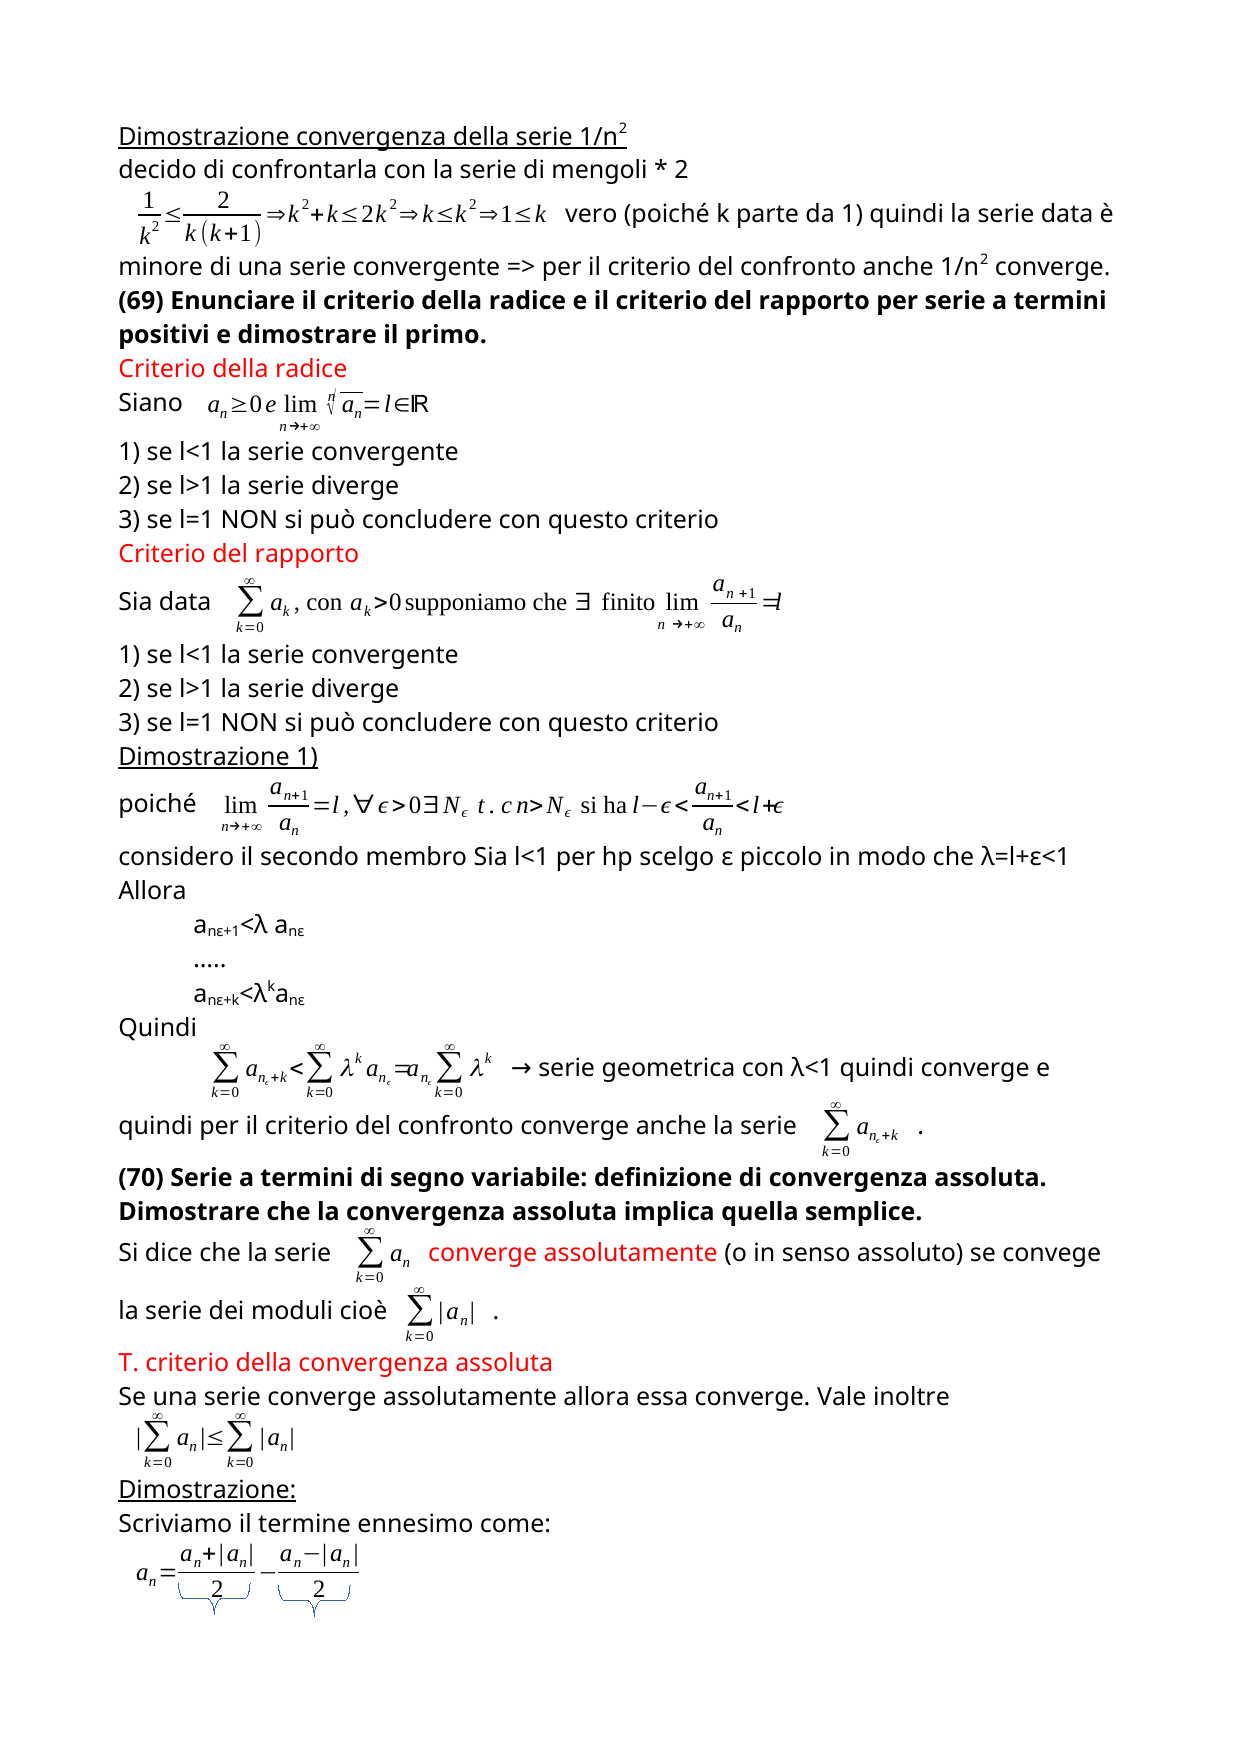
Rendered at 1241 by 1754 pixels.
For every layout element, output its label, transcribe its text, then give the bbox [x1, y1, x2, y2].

text Criterio del rapporto [118, 536, 1122, 570]
text vero (poiché k parte da 1) quindi la serie data è minore di una serie convergente => per il criterio del confronto anche 1/n2 converge. [118, 186, 1122, 283]
text ….. [118, 941, 1122, 975]
text positivi e dimostrare il primo. [118, 317, 1122, 351]
text Dimostrazione convergenza della serie 1/n2 [118, 118, 1122, 152]
text 3) se l=1 NON si può concludere con questo criterio [118, 502, 1122, 536]
text Se una serie converge assolutamente allora essa converge. Vale inoltre [118, 1379, 1122, 1471]
text Allora [118, 873, 1122, 907]
text 1) se l<1 la serie convergente [118, 434, 1122, 468]
text 2) se l>1 la serie diverge [118, 468, 1122, 502]
text Scriviamo il termine ennesimo come: [118, 1505, 1122, 1539]
text poiché [118, 773, 1122, 839]
text anɛ+1<λ anɛ [118, 907, 1122, 941]
text → serie geometrica con λ<1 quindi converge e quindi per il criterio del confronto converge anche la serie . [118, 1043, 1122, 1160]
text 3) se l=1 NON si può concludere con questo criterio [118, 704, 1122, 738]
text Si dice che la serie converge assolutamente (o in senso assoluto) se convege la serie dei moduli cioè. [118, 1228, 1122, 1345]
text decido di confrontarla con la serie di mengoli * 2 [118, 152, 1122, 186]
text (69) Enunciare il criterio della radice e il criterio del rapporto per serie a termini [118, 283, 1122, 317]
text Dimostrazione: [118, 1471, 1122, 1505]
text Criterio della radice [118, 351, 1122, 385]
text T. criterio della convergenza assoluta [118, 1345, 1122, 1379]
text Siano [118, 385, 1122, 434]
text Quindi [118, 1009, 1122, 1043]
text Sia data [118, 570, 1122, 636]
text Dimostrazione 1) [118, 738, 1122, 773]
text (70) Serie a termini di segno variabile: definizione di convergenza assoluta. Dimostrare che la convergenza assoluta implica quella semplice. [118, 1160, 1122, 1228]
text considero il secondo membro Sia l<1 per hp scelgo ɛ piccolo in modo che λ=l+ɛ<1 [118, 839, 1122, 873]
text 1) se l<1 la serie convergente [118, 636, 1122, 670]
text anɛ+k<λkanɛ [118, 975, 1122, 1009]
text 2) se l>1 la serie diverge [118, 670, 1122, 704]
